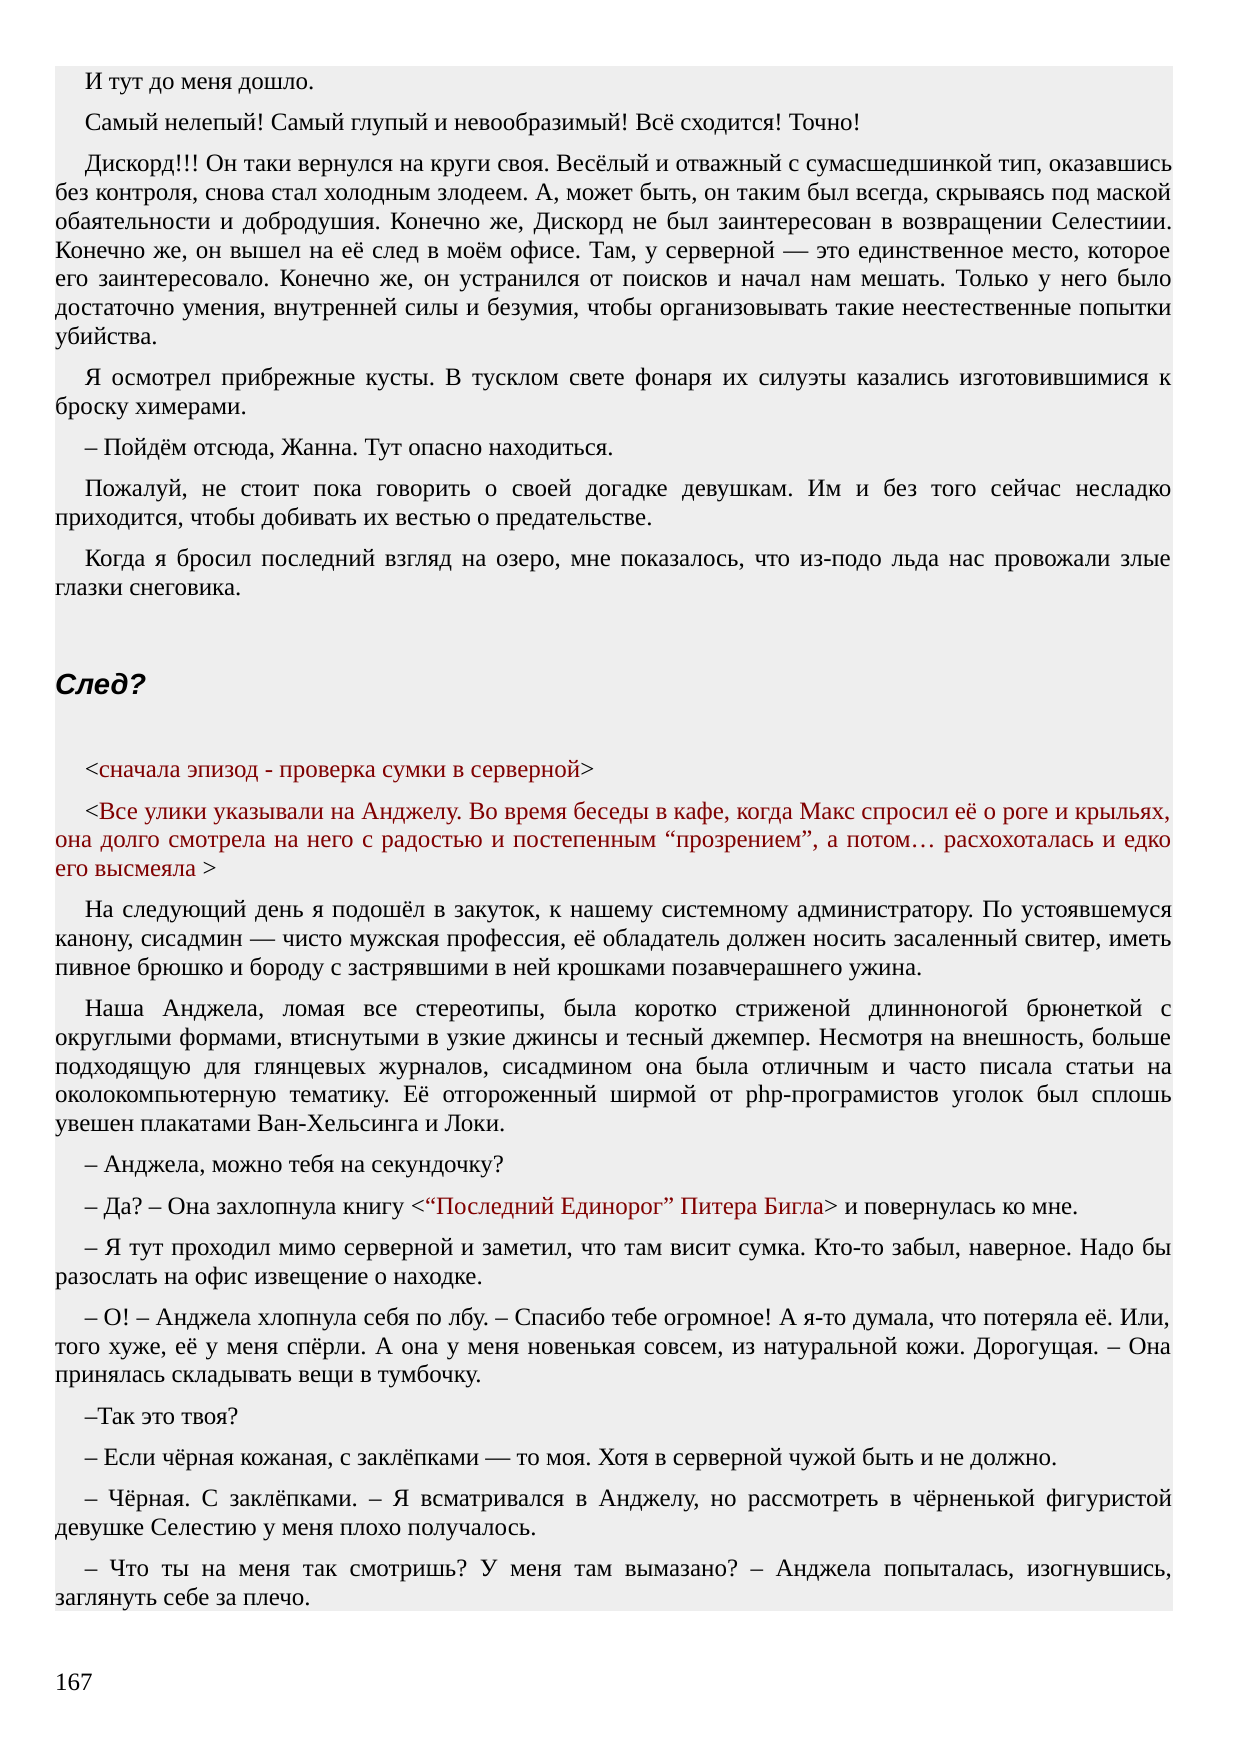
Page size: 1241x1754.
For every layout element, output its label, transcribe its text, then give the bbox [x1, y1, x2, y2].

text <сначала эпизод - проверка сумки в серверной> [55, 754, 1173, 783]
text – О! – Анджела хлопнула себя по лбу. – Спасибо тебе огромное! А я-то думала, что потеряла её. Или, того хуже, её у меня спёрли. А она у меня новенькая совсем, из натуральной кожи. Дорогущая. – Она принялась складывать вещи в тумбочку. [55, 1302, 1173, 1388]
text – Да? – Она захлопнула книгу <“Последний Единорог” Питера Бигла> и повернулась ко мне. [55, 1191, 1173, 1219]
text Когда я бросил последний взгляд на озеро, мне показалось, что из-подо льда нас провожали злые глазки снеговика. [55, 543, 1173, 601]
text –Так это твоя? [55, 1401, 1173, 1429]
text – Я тут проходил мимо серверной и заметил, что там висит сумка. Кто-то забыл, наверное. Надо бы разослать на офис извещение о находке. [55, 1232, 1173, 1289]
text – Пойдём отсюда, Жанна. Тут опасно находиться. [55, 432, 1173, 461]
text – Анджела, можно тебя на секундочку? [55, 1149, 1173, 1178]
text Самый нелепый! Самый глупый и невообразимый! Всё сходится! Точно! [55, 107, 1173, 136]
text – Если чёрная кожаная, с заклёпками — то моя. Хотя в серверной чужой быть и не должно. [55, 1442, 1173, 1471]
text Пожалуй, не стоит пока говорить о своей догадке девушкам. Им и без того сейчас несладко приходится, чтобы добивать их вестью о предательстве. [55, 473, 1173, 531]
text <Все улики указывали на Анджелу. Во время беседы в кафе, когда Макс спросил её о роге и крыльях, она долго смотрела на него с радостью и постепенным “прозрением”, а потом… расхохоталась и едко его высмеяла > [55, 796, 1173, 882]
subtitle След? [55, 667, 1173, 701]
text Я осмотрел прибрежные кусты. В тусклом свете фонаря их силуэты казались изготовившимися к броску химерами. [55, 362, 1173, 420]
text И тут до меня дошло. [55, 66, 1173, 95]
text – Чёрная. С заклёпками. – Я всматривался в Анджелу, но рассмотреть в чёрненькой фигуристой девушке Селестию у меня плохо получалось. [55, 1483, 1173, 1541]
text – Что ты на меня так смотришь? У меня там вымазано? – Анджела попыталась, изогнувшись, заглянуть себе за плечо. [55, 1553, 1173, 1611]
text На следующий день я подошёл в закуток, к нашему системному администратору. По устоявшемуся канону, сисадмин — чисто мужская профессия, её обладатель должен носить засаленный свитер, иметь пивное брюшко и бороду с застрявшими в ней крошками позавчерашнего ужина. [55, 894, 1173, 981]
text Наша Анджела, ломая все стереотипы, была коротко стриженой длинноногой брюнеткой с округлыми формами, втиснутыми в узкие джинсы и тесный джемпер. Несмотря на внешность, больше подходящую для глянцевых журналов, сисадмином она была отличным и часто писала статьи на околокомпьютерную тематику. Её отгороженный ширмой от php-програмистов уголок был сплошь увешен плакатами Ван-Хельсинга и Локи. [55, 993, 1173, 1137]
text Дискорд!!! Он таки вернулся на круги своя. Весёлый и отважный с сумасшедшинкой тип, оказавшись без контроля, снова стал холодным злодеем. А, может быть, он таким был всегда, скрываясь под маской обаятельности и добродушия. Конечно же, Дискорд не был заинтересован в возвращении Селестиии. Конечно же, он вышел на её след в моём офисе. Там, у серверной — это единственное место, которое его заинтересовало. Конечно же, он устранился от поисков и начал нам мешать. Только у него было достаточно умения, внутренней силы и безумия, чтобы организовывать такие неестественные попытки убийства. [55, 148, 1173, 350]
